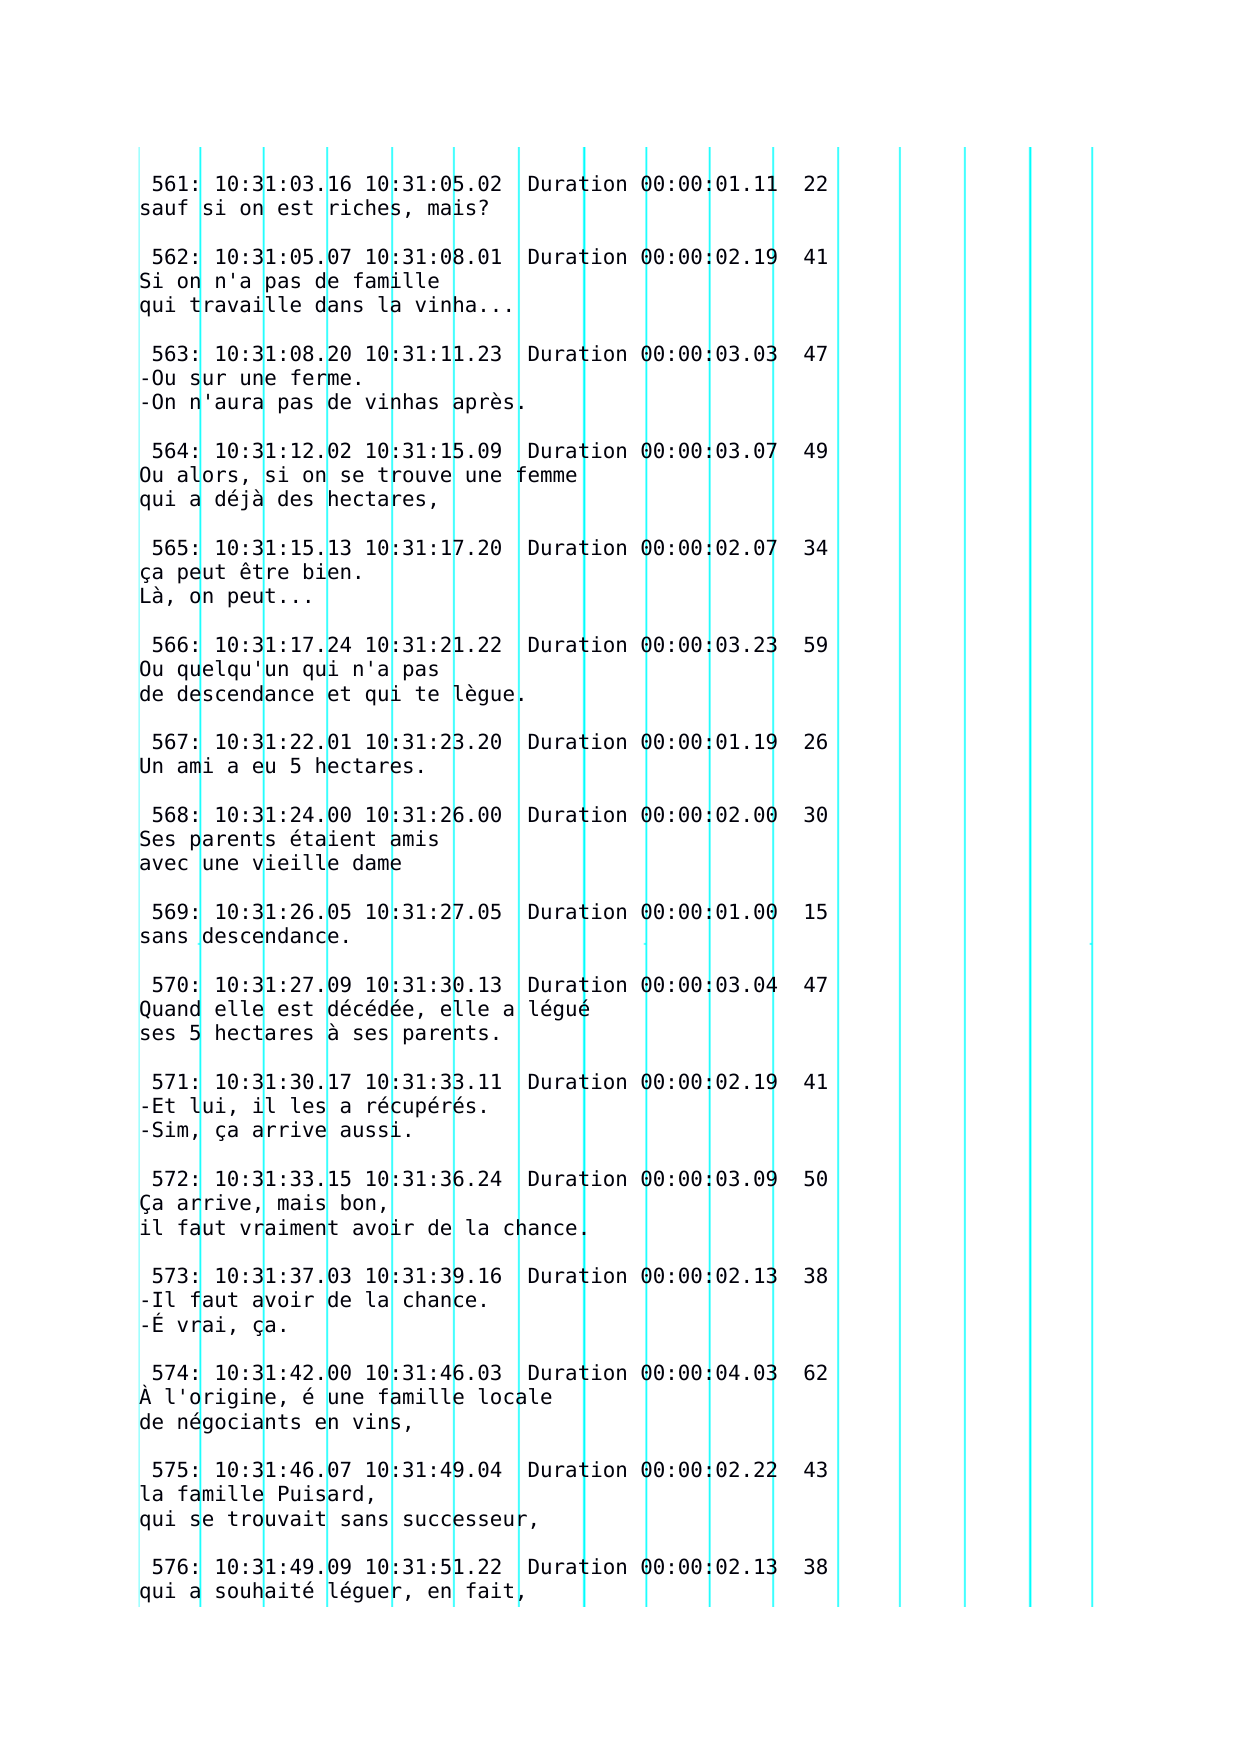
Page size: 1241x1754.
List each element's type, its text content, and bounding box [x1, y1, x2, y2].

text il faut vraiment avoir de la chance. [139, 1216, 1101, 1240]
text 572: 10:31:33.15 10:31:36.24 Duration 00:00:03.09 50 [139, 1167, 1101, 1191]
text 563: 10:31:08.20 10:31:11.23 Duration 00:00:03.03 47 [139, 342, 1101, 366]
text ça peut être bien. [139, 560, 1101, 584]
text 561: 10:31:03.16 10:31:05.02 Duration 00:00:01.11 22 [139, 172, 1101, 196]
text 574: 10:31:42.00 10:31:46.03 Duration 00:00:04.03 62 [139, 1361, 1101, 1385]
text la famille Puisard, [139, 1482, 1101, 1507]
text Quand elle est décédée, elle a légué [139, 997, 1101, 1021]
text sauf si on est riches, mais? [139, 196, 1101, 220]
text Ou alors, si on se trouve une femme [139, 463, 1101, 487]
text Ou quelqu'un qui n'a pas [139, 657, 1101, 682]
text -Sim, ça arrive aussi. [139, 1118, 1101, 1143]
text Un ami a eu 5 hectares. [139, 754, 1101, 779]
text 573: 10:31:37.03 10:31:39.16 Duration 00:00:02.13 38 [139, 1264, 1101, 1288]
text 571: 10:31:30.17 10:31:33.11 Duration 00:00:02.19 41 [139, 1070, 1101, 1094]
text 575: 10:31:46.07 10:31:49.04 Duration 00:00:02.22 43 [139, 1458, 1101, 1482]
text ses 5 hectares à ses parents. [139, 1021, 1101, 1046]
text sans descendance. [139, 924, 1101, 948]
text 567: 10:31:22.01 10:31:23.20 Duration 00:00:01.19 26 [139, 730, 1101, 754]
text avec une vieille dame [139, 851, 1101, 876]
text À l'origine, é une famille locale [139, 1385, 1101, 1410]
text -Il faut avoir de la chance. [139, 1288, 1101, 1313]
text 576: 10:31:49.09 10:31:51.22 Duration 00:00:02.13 38 [139, 1555, 1101, 1579]
text 566: 10:31:17.24 10:31:21.22 Duration 00:00:03.23 59 [139, 633, 1101, 657]
text de descendance et qui te lègue. [139, 682, 1101, 706]
text Si on n'a pas de famille [139, 269, 1101, 293]
text qui travaille dans la vinha... [139, 293, 1101, 317]
text -É vrai, ça. [139, 1313, 1101, 1337]
text -Et lui, il les a récupérés. [139, 1094, 1101, 1118]
picture [138, 147, 1102, 1607]
text qui a souhaité léguer, en fait, [139, 1579, 1101, 1604]
text 565: 10:31:15.13 10:31:17.20 Duration 00:00:02.07 34 [139, 536, 1101, 560]
text de négociants en vins, [139, 1410, 1101, 1434]
text qui a déjà des hectares, [139, 487, 1101, 512]
text qui se trouvait sans successeur, [139, 1507, 1101, 1531]
text 564: 10:31:12.02 10:31:15.09 Duration 00:00:03.07 49 [139, 439, 1101, 463]
text Là, on peut... [139, 584, 1101, 609]
text 570: 10:31:27.09 10:31:30.13 Duration 00:00:03.04 47 [139, 973, 1101, 997]
text -On n'aura pas de vinhas après. [139, 390, 1101, 414]
text -Ou sur une ferme. [139, 366, 1101, 390]
text 569: 10:31:26.05 10:31:27.05 Duration 00:00:01.00 15 [139, 900, 1101, 924]
text 562: 10:31:05.07 10:31:08.01 Duration 00:00:02.19 41 [139, 245, 1101, 269]
text Ses parents étaient amis [139, 827, 1101, 851]
text 568: 10:31:24.00 10:31:26.00 Duration 00:00:02.00 30 [139, 803, 1101, 827]
text Ça arrive, mais bon, [139, 1191, 1101, 1216]
